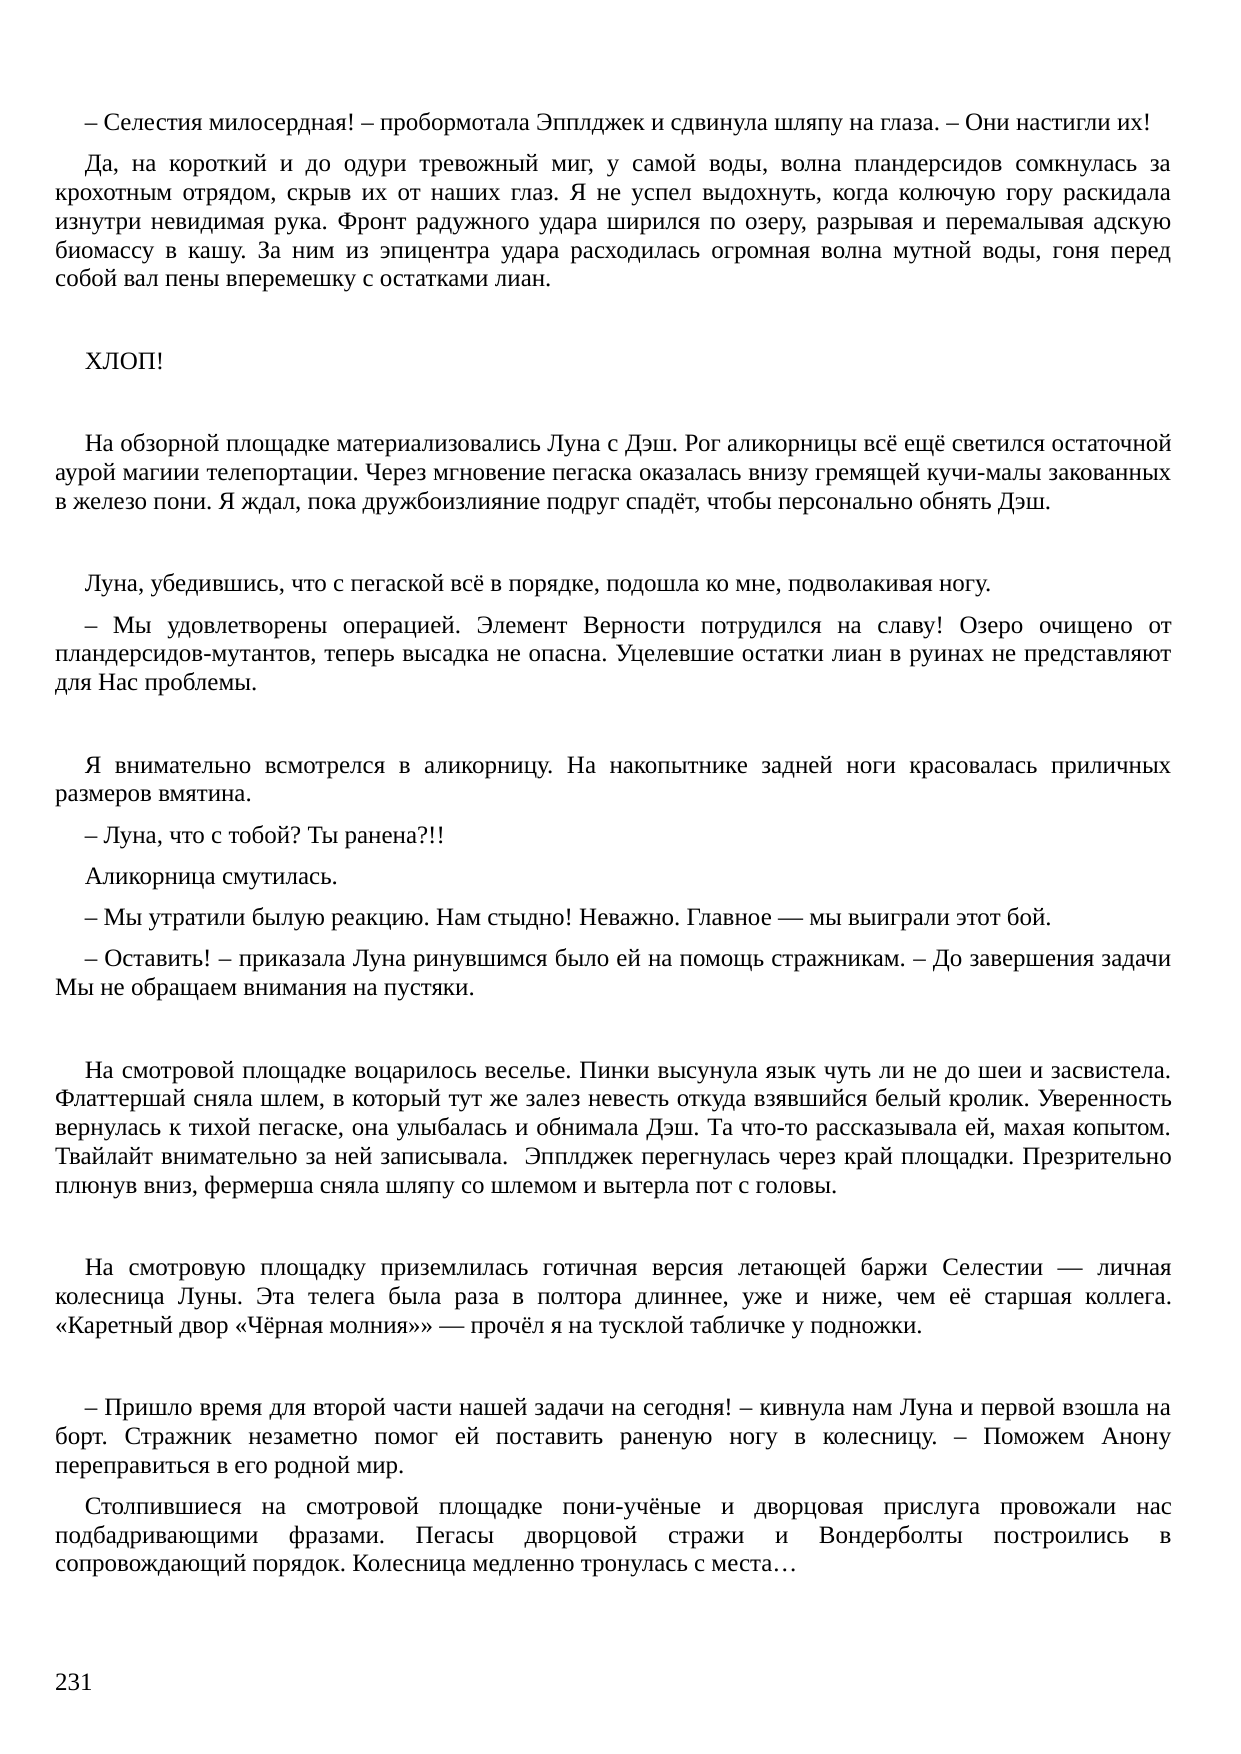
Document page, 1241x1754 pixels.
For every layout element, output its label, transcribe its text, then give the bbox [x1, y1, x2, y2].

text Луна, убедившись, что с пегаской всё в порядке, подошла ко мне, подволакивая ногу. [55, 568, 1173, 597]
text – Мы утратили былую реакцию. Нам стыдно! Неважно. Главное — мы выиграли этот бой. [55, 902, 1173, 931]
text Столпившиеся на смотровой площадке пони-учёные и дворцовая прислуга провожали нас подбадривающими фразами. Пегасы дворцовой стражи и Вондерболты построились в сопровождающий порядок. Колесница медленно тронулась с места… [55, 1491, 1173, 1577]
text На смотровую площадку приземлилась готичная версия летающей баржи Селестии — личная колесница Луны. Эта телега была раза в полтора длиннее, уже и ниже, чем её старшая коллега. «Каретный двор «Чёрная молния»» — прочёл я на тусклой табличке у подножки. [55, 1252, 1173, 1338]
text ХЛОП! [55, 346, 1173, 375]
text – Пришло время для второй части нашей задачи на сегодня! – кивнула нам Луна и первой взошла на борт. Стражник незаметно помог ей поставить раненую ногу в колесницу. – Поможем Анону переправиться в его родной мир. [55, 1392, 1173, 1478]
text – Селестия милосердная! – пробормотала Эпплджек и сдвинула шляпу на глаза. – Они настигли их! [55, 107, 1173, 136]
text На обзорной площадке материализовались Луна с Дэш. Рог аликорницы всё ещё светился остаточной аурой магиии телепортации. Через мгновение пегаска оказалась внизу гремящей кучи-малы закованных в железо пони. Я ждал, пока дружбоизлияние подруг спадёт, чтобы персонально обнять Дэш. [55, 428, 1173, 515]
text – Оставить! – приказала Луна ринувшимся было ей на помощь стражникам. – До завершения задачи Мы не обращаем внимания на пустяки. [55, 943, 1173, 1001]
text Да, на короткий и до одури тревожный миг, у самой воды, волна пландерсидов сомкнулась за крохотным отрядом, скрыв их от наших глаз. Я не успел выдохнуть, когда колючую гору раскидала изнутри невидимая рука. Фронт радужного удара ширился по озеру, разрывая и перемалывая адскую биомассу в кашу. За ним из эпицентра удара расходилась огромная волна мутной воды, гоня перед собой вал пены вперемешку с остатками лиан. [55, 148, 1173, 292]
text – Мы удовлетворены операцией. Элемент Верности потрудился на славу! Озеро очищено от пландерсидов-мутантов, теперь высадка не опасна. Уцелевшие остатки лиан в руинах не представляют для Нас проблемы. [55, 610, 1173, 696]
text Я внимательно всмотрелся в аликорницу. На накопытнике задней ноги красовалась приличных размеров вмятина. [55, 750, 1173, 807]
text – Луна, что с тобой? Ты ранена?!! [55, 820, 1173, 848]
text На смотровой площадке воцарилось веселье. Пинки высунула язык чуть ли не до шеи и засвистела. Флаттершай сняла шлем, в который тут же залез невесть откуда взявшийся белый кролик. Уверенность вернулась к тихой пегаске, она улыбалась и обнимала Дэш. Та что-то рассказывала ей, махая копытом. Твайлайт внимательно за ней записывала. Эпплджек перегнулась через край площадки. Презрительно плюнув вниз, фермерша сняла шляпу со шлемом и вытерла пот с головы. [55, 1055, 1173, 1198]
text Аликорница смутилась. [55, 861, 1173, 890]
